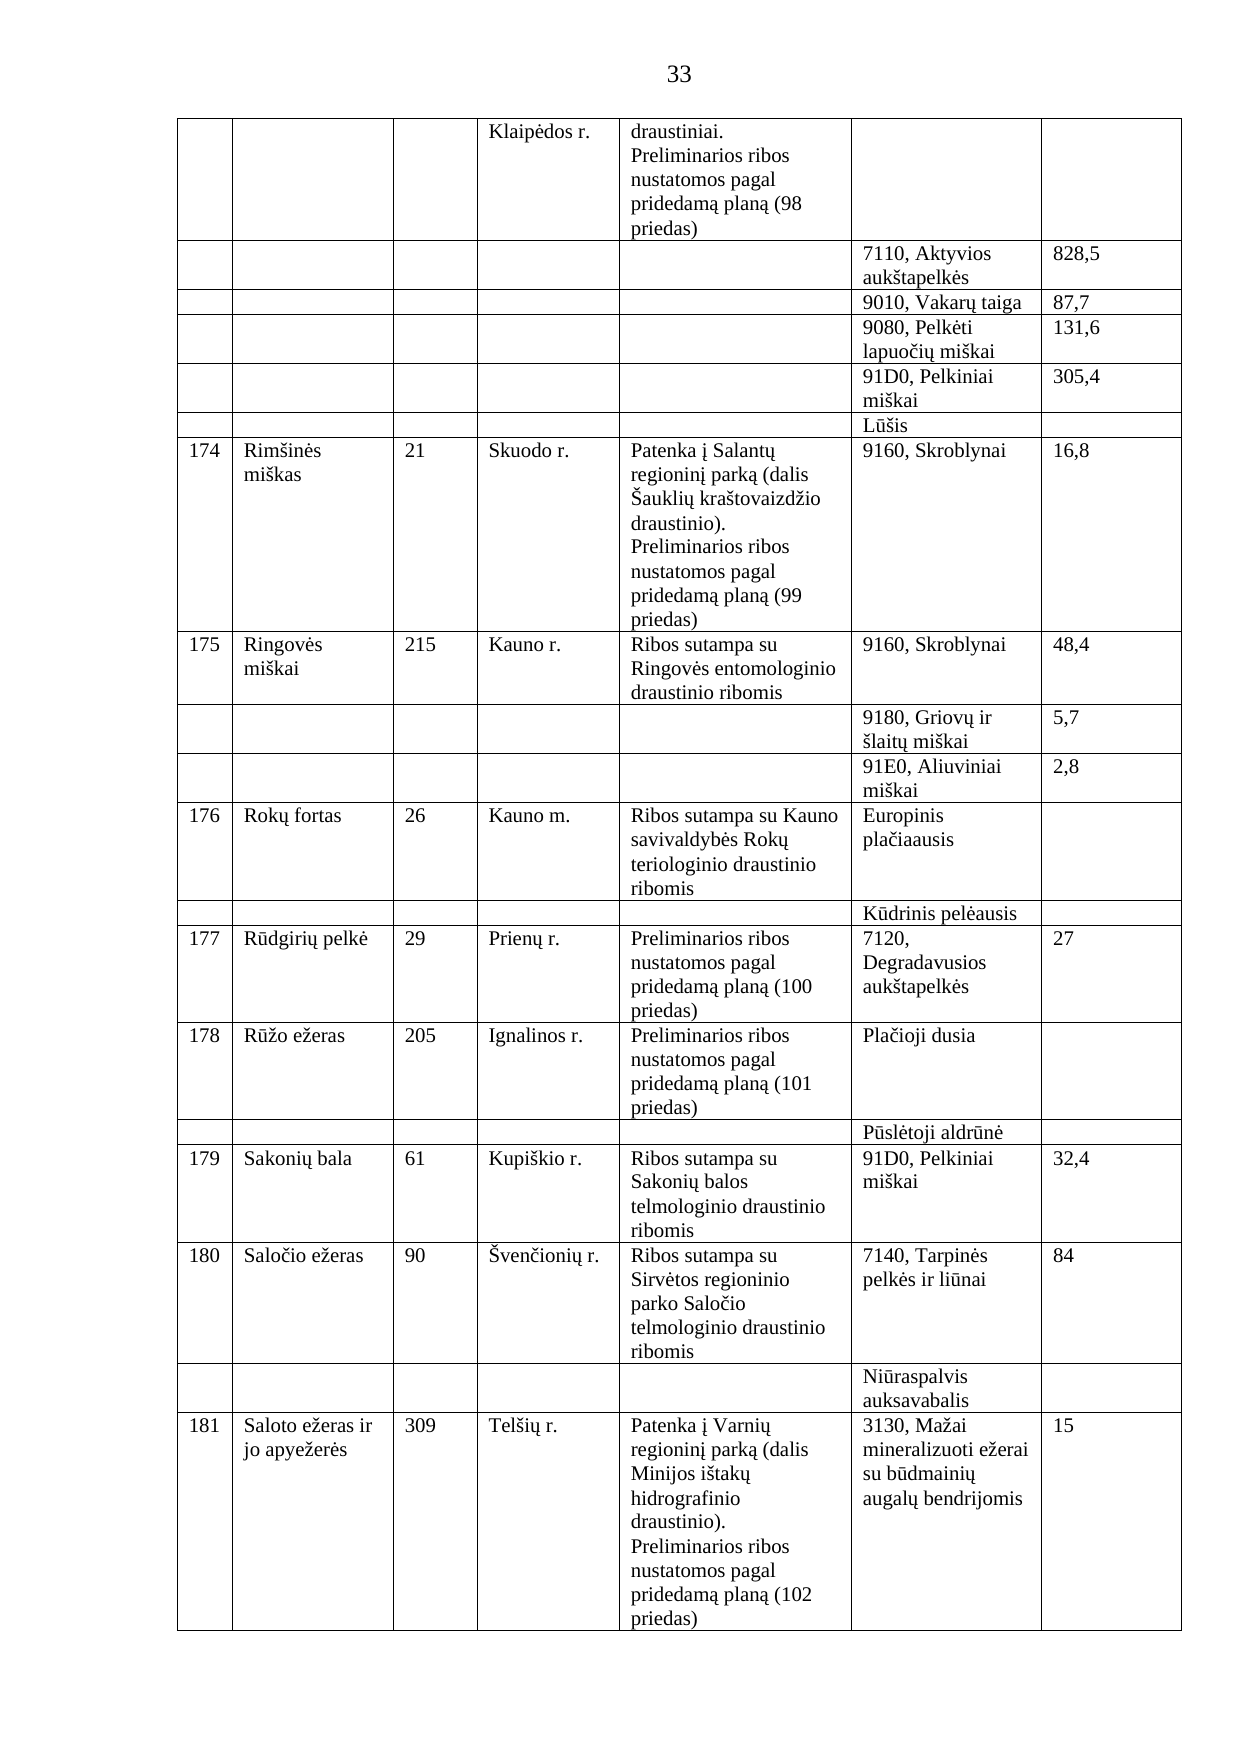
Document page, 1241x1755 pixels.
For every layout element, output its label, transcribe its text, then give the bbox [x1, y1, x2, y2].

table_cell [394, 754, 477, 802]
table_cell [178, 1364, 232, 1412]
table_cell [394, 290, 477, 314]
table_cell 90 [394, 1243, 477, 1363]
table_cell [478, 754, 619, 802]
table_cell [233, 290, 393, 314]
table_cell Rimšinės miškas [233, 438, 393, 631]
table_cell Kauno r. [478, 632, 619, 704]
table_cell 828,5 [1042, 241, 1181, 289]
table_cell 26 [394, 803, 477, 899]
table_cell [478, 901, 619, 925]
table_cell [1042, 413, 1181, 437]
table_cell [620, 290, 851, 314]
table_cell [394, 119, 477, 239]
table_cell [233, 705, 393, 753]
table_cell Patenka į Varnių regioninį parką (dalis Minijos ištakų hidrografinio draustinio). Preliminarios ribos nustatomos pagal pridedamą planą (102 priedas) [620, 1413, 851, 1630]
table_cell Plačioji dusia [852, 1023, 1041, 1119]
table_cell Kūdrinis pelėausis [852, 901, 1041, 925]
table_cell 48,4 [1042, 632, 1181, 704]
table_cell [620, 1364, 851, 1412]
table_cell [478, 1364, 619, 1412]
table_cell [620, 315, 851, 363]
table_cell [233, 315, 393, 363]
table_cell Kupiškio r. [478, 1145, 619, 1242]
table_cell [233, 754, 393, 802]
table_cell [233, 1364, 393, 1412]
table_cell Niūraspalvis auksavabalis [852, 1364, 1041, 1412]
table_cell 180 [178, 1243, 232, 1363]
table_cell 91E0, Aliuviniai miškai [852, 754, 1041, 802]
table_cell 91D0, Pelkiniai miškai [852, 1145, 1041, 1242]
table_cell 84 [1042, 1243, 1181, 1363]
table_cell Ignalinos r. [478, 1023, 619, 1119]
table_cell [1042, 1023, 1181, 1119]
table_cell [394, 364, 477, 412]
table_cell [394, 1120, 477, 1144]
table_cell Rūdgirių pelkė [233, 926, 393, 1022]
table_cell [394, 315, 477, 363]
table_cell Ribos sutampa su Sirvėtos regioninio parko Saločio telmologinio draustinio ribomis [620, 1243, 851, 1363]
table_cell [178, 364, 232, 412]
table_cell Preliminarios ribos nustatomos pagal pridedamą planą (100 priedas) [620, 926, 851, 1022]
table_cell 9160, Skroblynai [852, 632, 1041, 704]
table_cell Europinis plačiaausis [852, 803, 1041, 899]
table_cell [394, 705, 477, 753]
table_cell 305,4 [1042, 364, 1181, 412]
table_cell 179 [178, 1145, 232, 1242]
table_cell Skuodo r. [478, 438, 619, 631]
table_cell 181 [178, 1413, 232, 1630]
table_cell 21 [394, 438, 477, 631]
table_cell [178, 241, 232, 289]
table_cell [178, 413, 232, 437]
table_cell [178, 1120, 232, 1144]
table_cell [178, 119, 232, 239]
table_cell 7120, Degradavusios aukštapelkės [852, 926, 1041, 1022]
table_cell [852, 119, 1041, 239]
table_cell 27 [1042, 926, 1181, 1022]
table_cell 175 [178, 632, 232, 704]
table_cell Sakonių bala [233, 1145, 393, 1242]
table_cell Rokų fortas [233, 803, 393, 899]
table_cell 177 [178, 926, 232, 1022]
table_cell [394, 241, 477, 289]
table_cell [178, 754, 232, 802]
table_cell 205 [394, 1023, 477, 1119]
table_cell [178, 315, 232, 363]
table_cell 176 [178, 803, 232, 899]
table_cell [620, 754, 851, 802]
table_cell [1042, 1364, 1181, 1412]
table_cell [233, 413, 393, 437]
table_cell [233, 241, 393, 289]
table_cell Saločio ežeras [233, 1243, 393, 1363]
table_cell [478, 290, 619, 314]
table_cell 61 [394, 1145, 477, 1242]
table_cell Ribos sutampa su Sakonių balos telmologinio draustinio ribomis [620, 1145, 851, 1242]
table_cell Lūšis [852, 413, 1041, 437]
table_cell 9010, Vakarų taiga [852, 290, 1041, 314]
table_cell [233, 364, 393, 412]
table_cell draustiniai. Preliminarios ribos nustatomos pagal pridedamą planą (98 priedas) [620, 119, 851, 239]
table_cell Švenčionių r. [478, 1243, 619, 1363]
table_cell [1042, 901, 1181, 925]
table_cell Saloto ežeras ir jo apyežerės [233, 1413, 393, 1630]
table_cell [1042, 1120, 1181, 1144]
table_cell Ribos sutampa su Ringovės entomologinio draustinio ribomis [620, 632, 851, 704]
table_cell 32,4 [1042, 1145, 1181, 1242]
table_cell Telšių r. [478, 1413, 619, 1630]
table_cell Preliminarios ribos nustatomos pagal pridedamą planą (101 priedas) [620, 1023, 851, 1119]
table_cell [478, 315, 619, 363]
table_cell 5,7 [1042, 705, 1181, 753]
table_cell [478, 1120, 619, 1144]
table_cell 87,7 [1042, 290, 1181, 314]
table_cell 178 [178, 1023, 232, 1119]
table_cell [620, 705, 851, 753]
table_cell 9160, Skroblynai [852, 438, 1041, 631]
table_cell 15 [1042, 1413, 1181, 1630]
table_cell [394, 1364, 477, 1412]
table_cell [478, 705, 619, 753]
table_cell [233, 901, 393, 925]
table_cell 215 [394, 632, 477, 704]
table_cell Ribos sutampa su Kauno savivaldybės Rokų teriologinio draustinio ribomis [620, 803, 851, 899]
table_cell [620, 241, 851, 289]
table_cell [178, 901, 232, 925]
table_cell [478, 241, 619, 289]
table_cell 9180, Griovų ir šlaitų miškai [852, 705, 1041, 753]
table_cell [478, 413, 619, 437]
table_cell [620, 901, 851, 925]
table_cell Klaipėdos r. [478, 119, 619, 239]
table_cell [233, 119, 393, 239]
table_cell 29 [394, 926, 477, 1022]
table_cell [394, 413, 477, 437]
table_cell [620, 364, 851, 412]
table_cell Kauno m. [478, 803, 619, 899]
table_cell [394, 901, 477, 925]
table_cell [233, 1120, 393, 1144]
table_cell Pūslėtoji aldrūnė [852, 1120, 1041, 1144]
table_cell 16,8 [1042, 438, 1181, 631]
table_cell [478, 364, 619, 412]
table_cell Rūžo ežeras [233, 1023, 393, 1119]
table_cell Prienų r. [478, 926, 619, 1022]
table_cell Ringovės miškai [233, 632, 393, 704]
table_cell Patenka į Salantų regioninį parką (dalis Šauklių kraštovaizdžio draustinio). Preliminarios ribos nustatomos pagal pridedamą planą (99 priedas) [620, 438, 851, 631]
table_cell [620, 413, 851, 437]
table_cell 91D0, Pelkiniai miškai [852, 364, 1041, 412]
table_cell [1042, 119, 1181, 239]
table_cell 3130, Mažai mineralizuoti ežerai su būdmainių augalų bendrijomis [852, 1413, 1041, 1630]
table_cell 7110, Aktyvios aukštapelkės [852, 241, 1041, 289]
table_cell [620, 1120, 851, 1144]
table_cell 2,8 [1042, 754, 1181, 802]
table_cell 309 [394, 1413, 477, 1630]
table_cell 9080, Pelkėti lapuočių miškai [852, 315, 1041, 363]
table_cell [178, 705, 232, 753]
table_cell 174 [178, 438, 232, 631]
table_cell 131,6 [1042, 315, 1181, 363]
table_cell [178, 290, 232, 314]
table_cell 7140, Tarpinės pelkės ir liūnai [852, 1243, 1041, 1363]
table_cell [1042, 803, 1181, 899]
